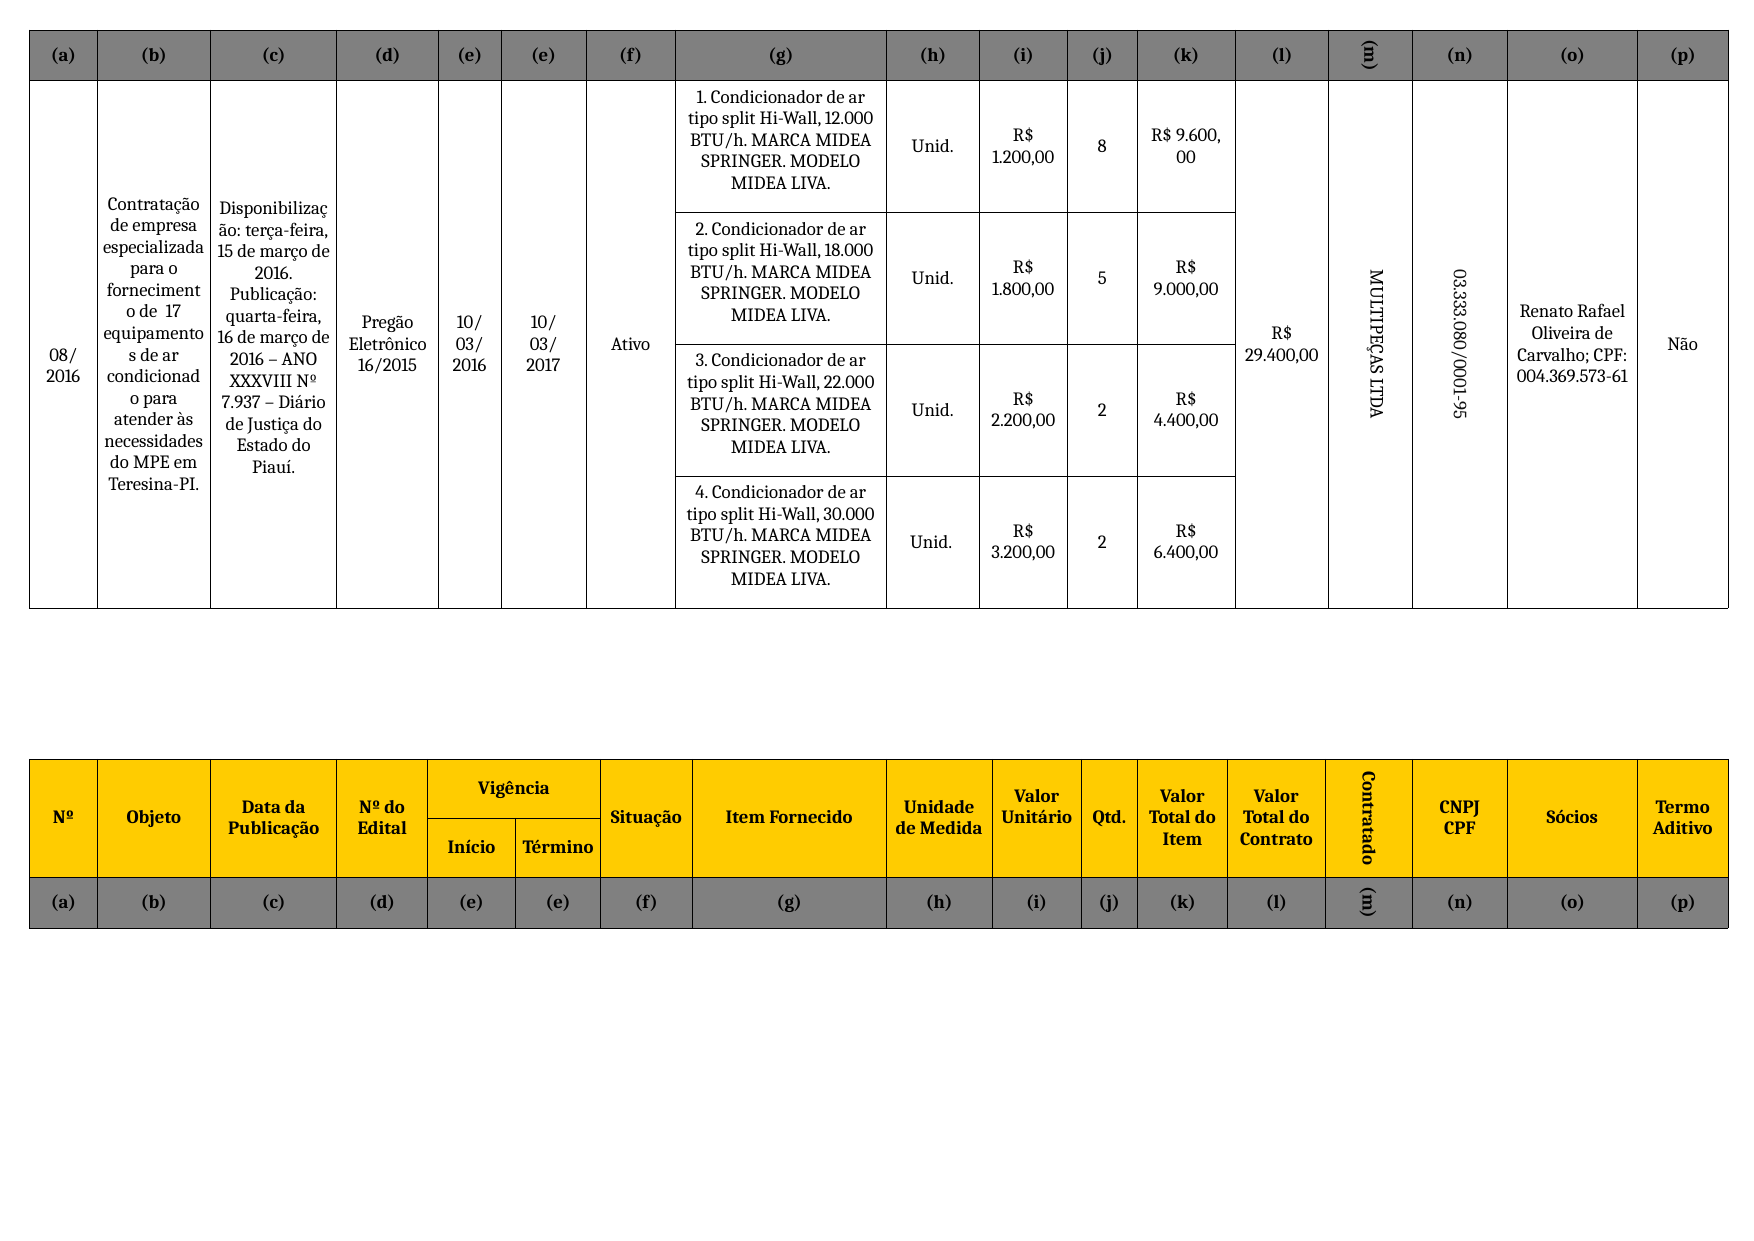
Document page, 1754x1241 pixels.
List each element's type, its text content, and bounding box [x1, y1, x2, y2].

table_cell Unid. [887, 477, 979, 608]
table_header Data da Publicação [211, 760, 336, 877]
table_header Objeto [98, 760, 210, 877]
table_cell 5 [1068, 213, 1137, 344]
table_cell (i) [993, 878, 1081, 928]
table_cell (m) [1329, 31, 1412, 80]
table_cell 10/ 03/ 2017 [502, 81, 586, 608]
table_header Nº do Edital [337, 760, 427, 877]
table_cell (n) [1413, 31, 1507, 80]
table_cell (e) [428, 878, 515, 928]
table_cell (j) [1082, 878, 1137, 928]
table_cell (b) [98, 878, 210, 928]
table_cell R$ 4.400,00 [1138, 345, 1235, 476]
table_cell (k) [1138, 878, 1227, 928]
table_cell (l) [1228, 878, 1325, 928]
table_cell Unid. [887, 81, 979, 212]
table_cell Contratação de empresa especializada para o fornecimento de 17 equipamentos de ar condicionado para atender às necessidades do MPE em Teresina-PI. [98, 81, 210, 608]
table_cell 8 [1068, 81, 1137, 212]
table_cell (k) [1138, 31, 1235, 80]
table_header Unidade de Medida [887, 760, 992, 877]
table_cell 10/ 03/ 2016 [439, 81, 501, 608]
table_cell 4. Condicionador de ar tipo split Hi-Wall, 30.000 BTU/h. MARCA MIDEA SPRINGER. MODELO MIDEA LIVA. [676, 477, 886, 608]
table_cell (a) [30, 31, 97, 80]
table_cell R$ 9.000,00 [1138, 213, 1235, 344]
table_header Item Fornecido [693, 760, 886, 877]
table_cell Ativo [587, 81, 675, 608]
table_cell R$ 29.400,00 [1236, 81, 1328, 608]
table_cell MULTIPEÇAS LTDA [1329, 81, 1412, 608]
table_cell 2 [1068, 345, 1137, 476]
table_cell (m) [1326, 878, 1412, 928]
table_cell Pregão Eletrônico 16/2015 [337, 81, 438, 608]
table_cell R$ 6.400,00 [1138, 477, 1235, 608]
table_header Vigência [428, 760, 600, 818]
table_cell R$ 3.200,00 [980, 477, 1067, 608]
table_cell (e) [502, 31, 586, 80]
table_cell R$ 1.200,00 [980, 81, 1067, 212]
table_cell (f) [587, 31, 675, 80]
table_header Situação [601, 760, 692, 877]
table_header Valor Total do Contrato [1228, 760, 1325, 877]
table_cell Disponibilização: terça-feira, 15 de março de 2016. Publicação: quarta-feira, 16 de março de 2016 – ANO XXXVIII Nº 7.937 – Diário de Justiça do Estado do Piauí. [211, 81, 336, 608]
table_cell (g) [693, 878, 886, 928]
table_cell (g) [676, 31, 886, 80]
table_cell R$ 1.800,00 [980, 213, 1067, 344]
table_cell (i) [980, 31, 1067, 80]
table_header Qtd. [1082, 760, 1137, 877]
table_cell (b) [98, 31, 210, 80]
table_cell (j) [1068, 31, 1137, 80]
table_cell R$ 9.600, 00 [1138, 81, 1235, 212]
table_cell 1. Condicionador de ar tipo split Hi-Wall, 12.000 BTU/h. MARCA MIDEA SPRINGER. MODELO MIDEA LIVA. [676, 81, 886, 212]
table_cell Unid. [887, 345, 979, 476]
table_cell (p) [1638, 31, 1728, 80]
table_cell (c) [211, 878, 336, 928]
table_cell (c) [211, 31, 336, 80]
table_cell (o) [1508, 878, 1637, 928]
table_cell Término [516, 819, 600, 877]
table_cell (l) [1236, 31, 1328, 80]
table_cell (e) [516, 878, 600, 928]
table_cell Não [1638, 81, 1728, 608]
table_cell 2. Condicionador de ar tipo split Hi-Wall, 18.000 BTU/h. MARCA MIDEA SPRINGER. MODELO MIDEA LIVA. [676, 213, 886, 344]
table_cell 2 [1068, 477, 1137, 608]
table_cell (p) [1638, 878, 1728, 928]
table_cell Renato Rafael Oliveira de Carvalho; CPF: 004.369.573-61 [1508, 81, 1637, 608]
table_header CNPJ CPF [1413, 760, 1507, 877]
table_cell (h) [887, 31, 979, 80]
table_header Nº [30, 760, 97, 877]
table_cell (o) [1508, 31, 1637, 80]
table_header Contratado [1326, 760, 1412, 877]
table_cell 03.333.080/0001-95 [1413, 81, 1507, 608]
table_cell 08/ 2016 [30, 81, 97, 608]
table_cell (d) [337, 31, 438, 80]
table_cell (f) [601, 878, 692, 928]
table_cell (n) [1413, 878, 1507, 928]
table_cell (a) [30, 878, 97, 928]
table_header Sócios [1508, 760, 1637, 877]
table_cell (d) [337, 878, 427, 928]
table_cell Unid. [887, 213, 979, 344]
table_cell R$ 2.200,00 [980, 345, 1067, 476]
table_header Valor Unitário [993, 760, 1081, 877]
table_header Termo Aditivo [1638, 760, 1728, 877]
table_header Valor Total do Item [1138, 760, 1227, 877]
table_cell 3. Condicionador de ar tipo split Hi-Wall, 22.000 BTU/h. MARCA MIDEA SPRINGER. MODELO MIDEA LIVA. [676, 345, 886, 476]
table_cell (e) [439, 31, 501, 80]
table_cell (h) [887, 878, 992, 928]
table_cell Início [428, 819, 515, 877]
